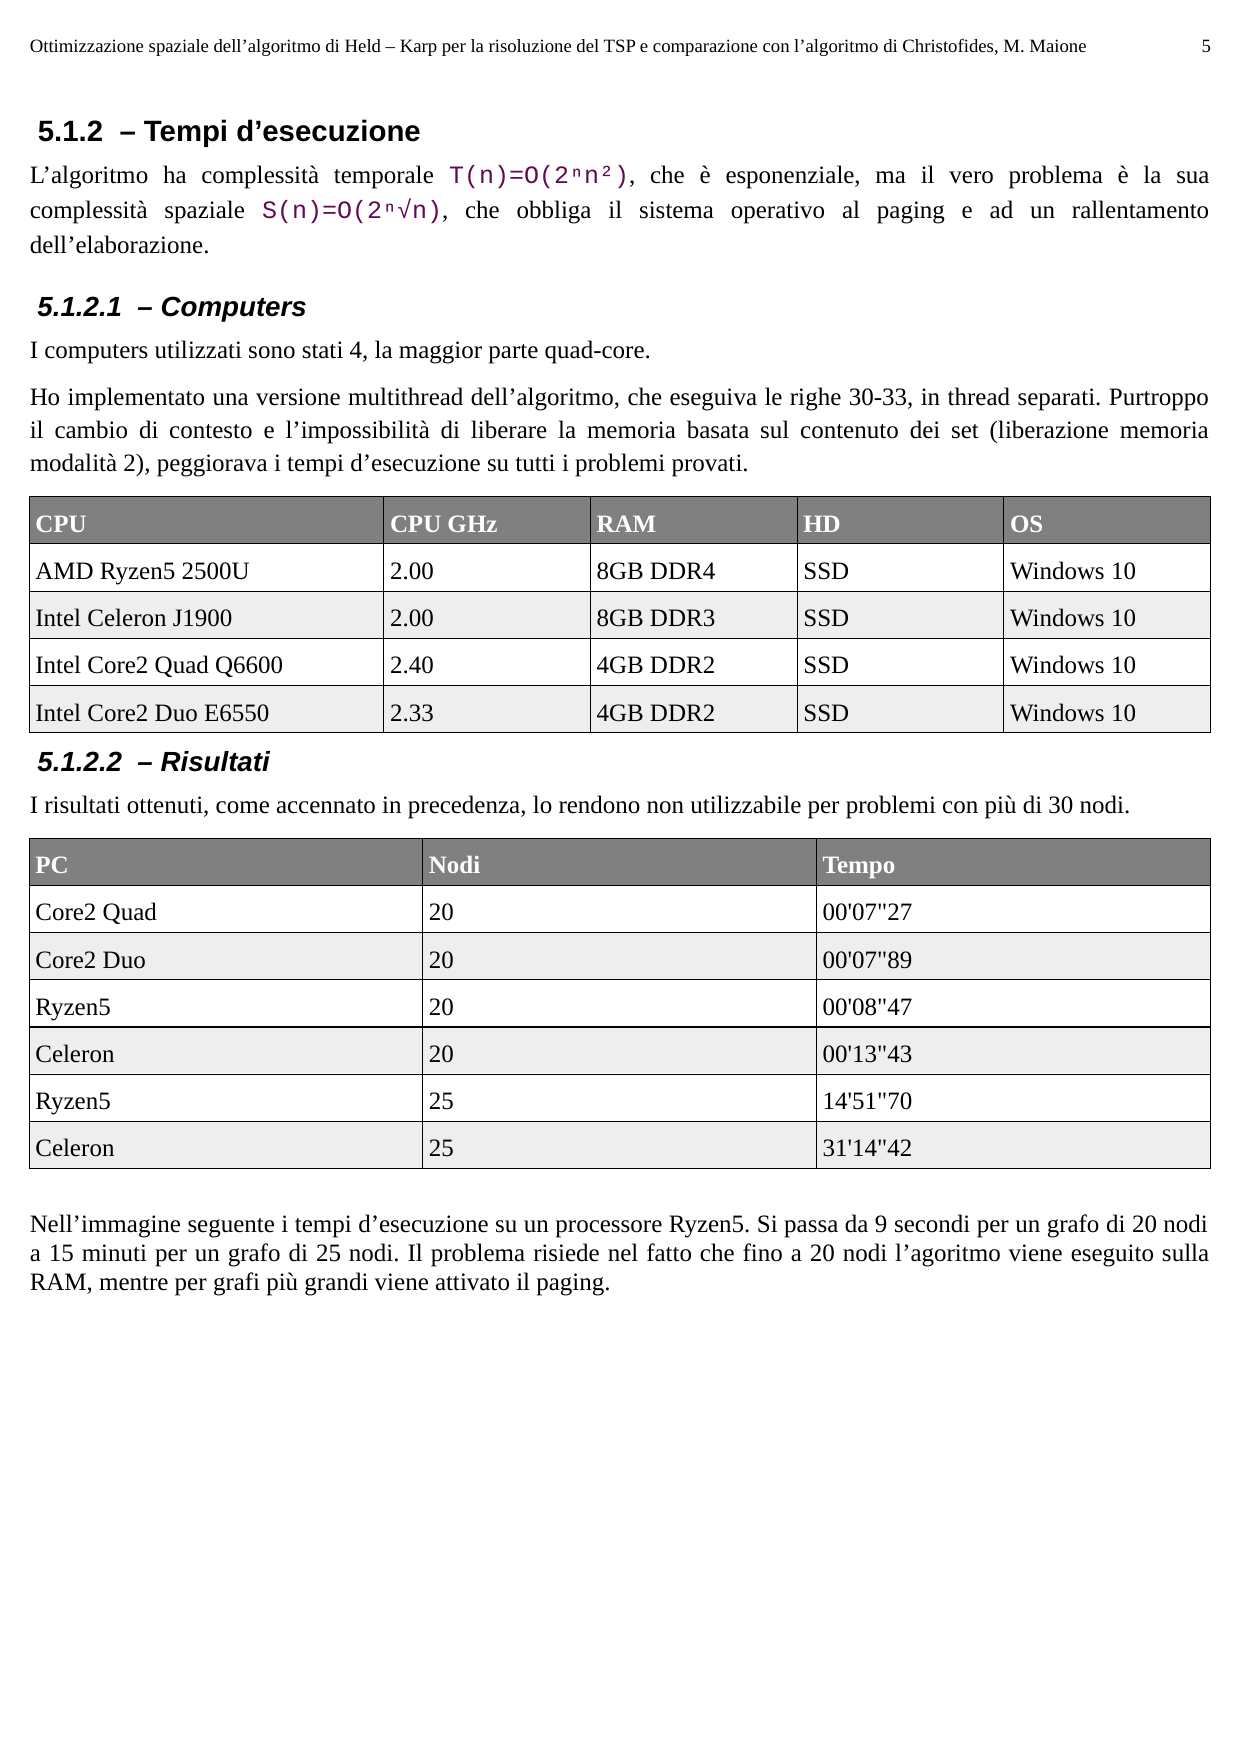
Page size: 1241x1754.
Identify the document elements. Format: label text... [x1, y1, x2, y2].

table_cell 20 [423, 1028, 816, 1073]
table_cell 2.00 [384, 592, 590, 638]
table_header OS [1004, 497, 1210, 543]
table_cell SSD [798, 544, 1003, 591]
table_cell 00'07"89 [817, 933, 1210, 979]
table_cell Core2 Quad [30, 886, 422, 932]
text I risultati ottenuti, come accennato in precedenza, lo rendono non utilizzabile per problemi con più di 30 nodi. [29, 790, 1211, 819]
table_cell 00'13"43 [817, 1028, 1210, 1073]
table_cell Ryzen5 [30, 1075, 422, 1121]
table_header RAM [591, 497, 797, 543]
table_cell Windows 10 [1004, 639, 1210, 685]
text Nell’immagine seguente i tempi d’esecuzione su un processore Ryzen5. Si passa da 9 secondi per un grafo di 20 nodi a 15 minuti per un grafo di 25 nodi. Il problema risiede nel fatto che fino a 20 nodi l’agoritmo viene eseguito sulla RAM, mentre per grafi più grandi viene attivato il paging. [29, 1209, 1211, 1296]
table_header CPU [30, 497, 383, 543]
table_cell AMD Ryzen5 2500U [30, 544, 383, 591]
text L’algoritmo ha complessità temporale T(n)=O(2ⁿn²), che è esponenziale, ma il vero problema è la sua complessità spaziale S(n)=O(2ⁿ√n), che obbliga il sistema operativo al paging e ad un rallentamento dell’elaborazione. [29, 160, 1211, 259]
table_cell Windows 10 [1004, 592, 1210, 638]
subtitle Tempi d’esecuzione [29, 114, 1211, 148]
table_header HD [798, 497, 1003, 543]
table_cell Core2 Duo [30, 933, 422, 979]
table_cell 4GB DDR2 [591, 639, 797, 685]
table_cell Celeron [30, 1122, 422, 1168]
table_header Tempo [817, 839, 1210, 885]
table_cell SSD [798, 639, 1003, 685]
table_header Nodi [423, 839, 816, 885]
table_cell 00'08"47 [817, 980, 1210, 1026]
text I computers utilizzati sono stati 4, la maggior parte quad-core. [29, 335, 1211, 364]
table_cell 2.33 [384, 686, 590, 732]
table_cell 20 [423, 933, 816, 979]
table_cell Ryzen5 [30, 980, 422, 1026]
table_cell SSD [798, 592, 1003, 638]
subtitle Risultati [29, 746, 1211, 777]
table_cell 31'14"42 [817, 1122, 1210, 1168]
table_header CPU GHz [384, 497, 590, 543]
table_header PC [30, 839, 422, 885]
table_cell Celeron [30, 1028, 422, 1073]
table_cell Windows 10 [1004, 686, 1210, 732]
subtitle Computers [29, 291, 1211, 322]
table_cell 20 [423, 980, 816, 1026]
table_cell 20 [423, 886, 816, 932]
table_cell 4GB DDR2 [591, 686, 797, 732]
table_cell Intel Core2 Duo E6550 [30, 686, 383, 732]
table_cell 25 [423, 1075, 816, 1121]
table_cell 14'51"70 [817, 1075, 1210, 1121]
table_cell SSD [798, 686, 1003, 732]
table_cell 8GB DDR3 [591, 592, 797, 638]
table_cell 25 [423, 1122, 816, 1168]
table_cell Windows 10 [1004, 544, 1210, 591]
text Ho implementato una versione multithread dell’algoritmo, che eseguiva le righe 30-33, in thread separati. Purtroppo il cambio di contesto e l’impossibilità di liberare la memoria basata sul contenuto dei set (liberazione memoria modalità 2), peggiorava i tempi d’esecuzione su tutti i problemi provati. [29, 382, 1211, 477]
table_cell Intel Celeron J1900 [30, 592, 383, 638]
table_cell 8GB DDR4 [591, 544, 797, 591]
table_cell 2.40 [384, 639, 590, 685]
table_cell 00'07"27 [817, 886, 1210, 932]
table_cell Intel Core2 Quad Q6600 [30, 639, 383, 685]
table_cell 2.00 [384, 544, 590, 591]
